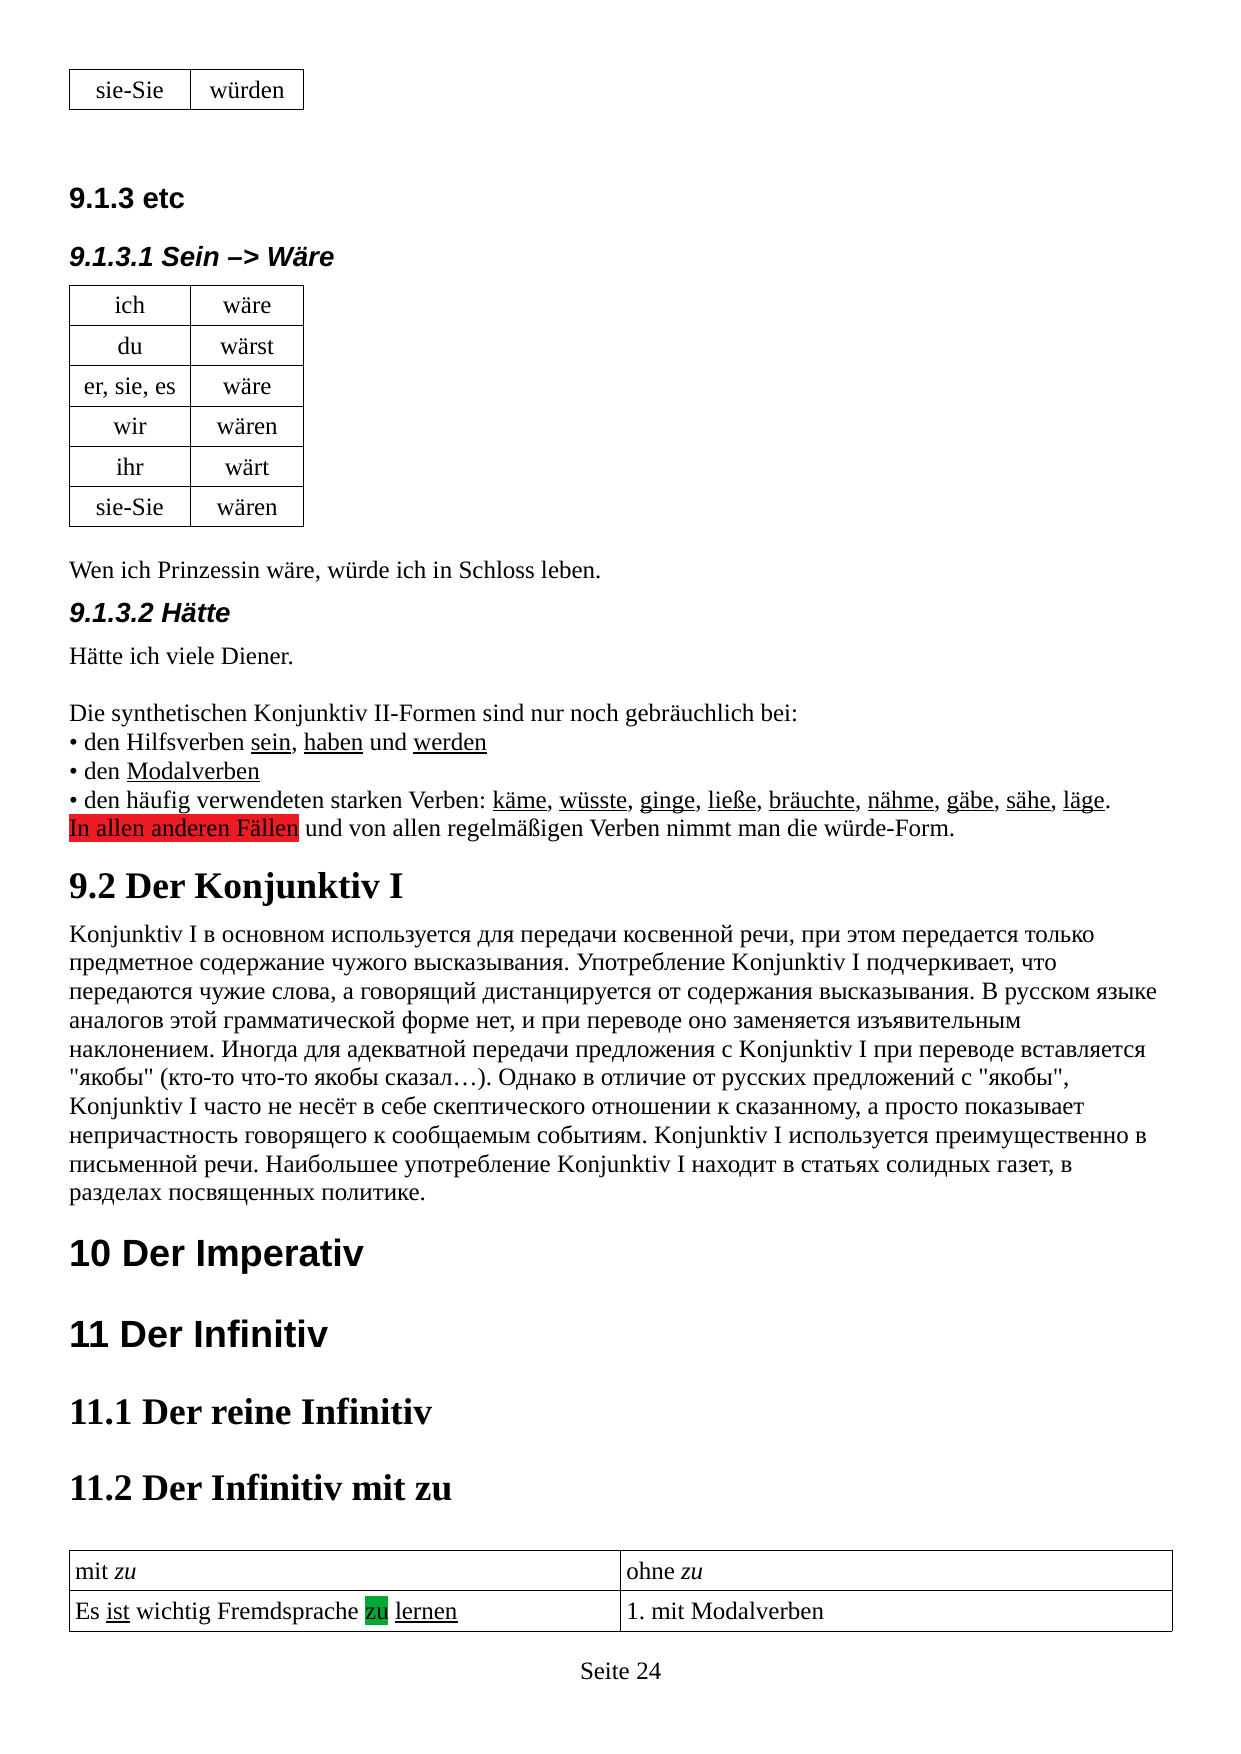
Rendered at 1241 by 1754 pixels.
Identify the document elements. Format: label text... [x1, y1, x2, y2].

text Konjunktiv I в основном используется для передачи косвенной речи, при этом передается только предметное содержание чужого высказывания. Употребление Konjunktiv I подчеркивает, что передаются чужие слова, а говорящий дистанцируется от содержания высказывания. В русском языке аналогов этой грамматической форме нет, и при переводе оно заменяется изъявительным наклонением. Иногда для адекватной передачи предложения с Konjunktiv I при переводе вставляется "якобы" (кто-то что-то якобы сказал…). Однако в отличие от русских предложений с "якобы", Konjunktiv I часто не несёт в себе скептического отношении к сказанному, а просто показывает непричастность говорящего к сообщаемым событиям. Konjunktiv I используется преимущественно в письменной речи. Наибольшее употребление Konjunktiv I находит в статьях солидных газет, в разделах посвященных политике. [69, 919, 1172, 1206]
subtitle 10 Der Imperativ [69, 1231, 1172, 1275]
table_cell wärt [191, 447, 303, 486]
table_header ohne zu [621, 1551, 1172, 1590]
text Hätte ich viele Diener. [69, 641, 1172, 670]
subtitle 11 Der Infinitiv [69, 1312, 1172, 1356]
table_cell sie-Sie [70, 487, 190, 526]
table_cell wir [70, 407, 190, 446]
table_cell er, sie, es [70, 366, 190, 406]
table_cell Es ist wichtig Fremdsprache zu lernen [70, 1591, 620, 1631]
table_cell würden [191, 70, 303, 109]
table_cell wären [191, 407, 303, 446]
text Die synthetischen Konjunktiv II-Formen sind nur noch gebräuchlich bei: [69, 698, 1172, 727]
subtitle 9.2 Der Konjunktiv I [69, 863, 1172, 906]
table_cell sie-Sie [70, 70, 190, 109]
table_cell 1. mit Modalverben [621, 1591, 1172, 1631]
table_cell du [70, 326, 190, 365]
subtitle 11.2 Der Infinitiv mit zu [69, 1466, 1172, 1509]
text In allen anderen Fällen und von allen regelmäßigen Verben nimmt man die würde-Form. [69, 813, 1172, 842]
table_cell ihr [70, 447, 190, 486]
text • den Hilfsverben sein, haben und werden [69, 727, 1172, 756]
table_header ich [70, 286, 190, 325]
subtitle 9.1.3 etc [69, 181, 1172, 215]
text Wen ich Prinzessin wäre, würde ich in Schloss leben. [69, 555, 1172, 584]
table_cell wären [191, 487, 303, 526]
table_header mit zu [70, 1551, 620, 1590]
table_header wäre [191, 286, 303, 325]
text • den häufig verwendeten starken Verben: käme, wüsste, ginge, ließe, bräuchte, nähme, gäbe, sähe, läge. [69, 785, 1172, 813]
subtitle 9.1.3.2 Hätte [69, 597, 1172, 628]
text • den Modalverben [69, 756, 1172, 785]
table_cell wäre [191, 366, 303, 406]
table_cell wärst [191, 326, 303, 365]
subtitle 9.1.3.1 Sein –> Wäre [69, 240, 1172, 272]
subtitle 11.1 Der reine Infinitiv [69, 1389, 1172, 1432]
